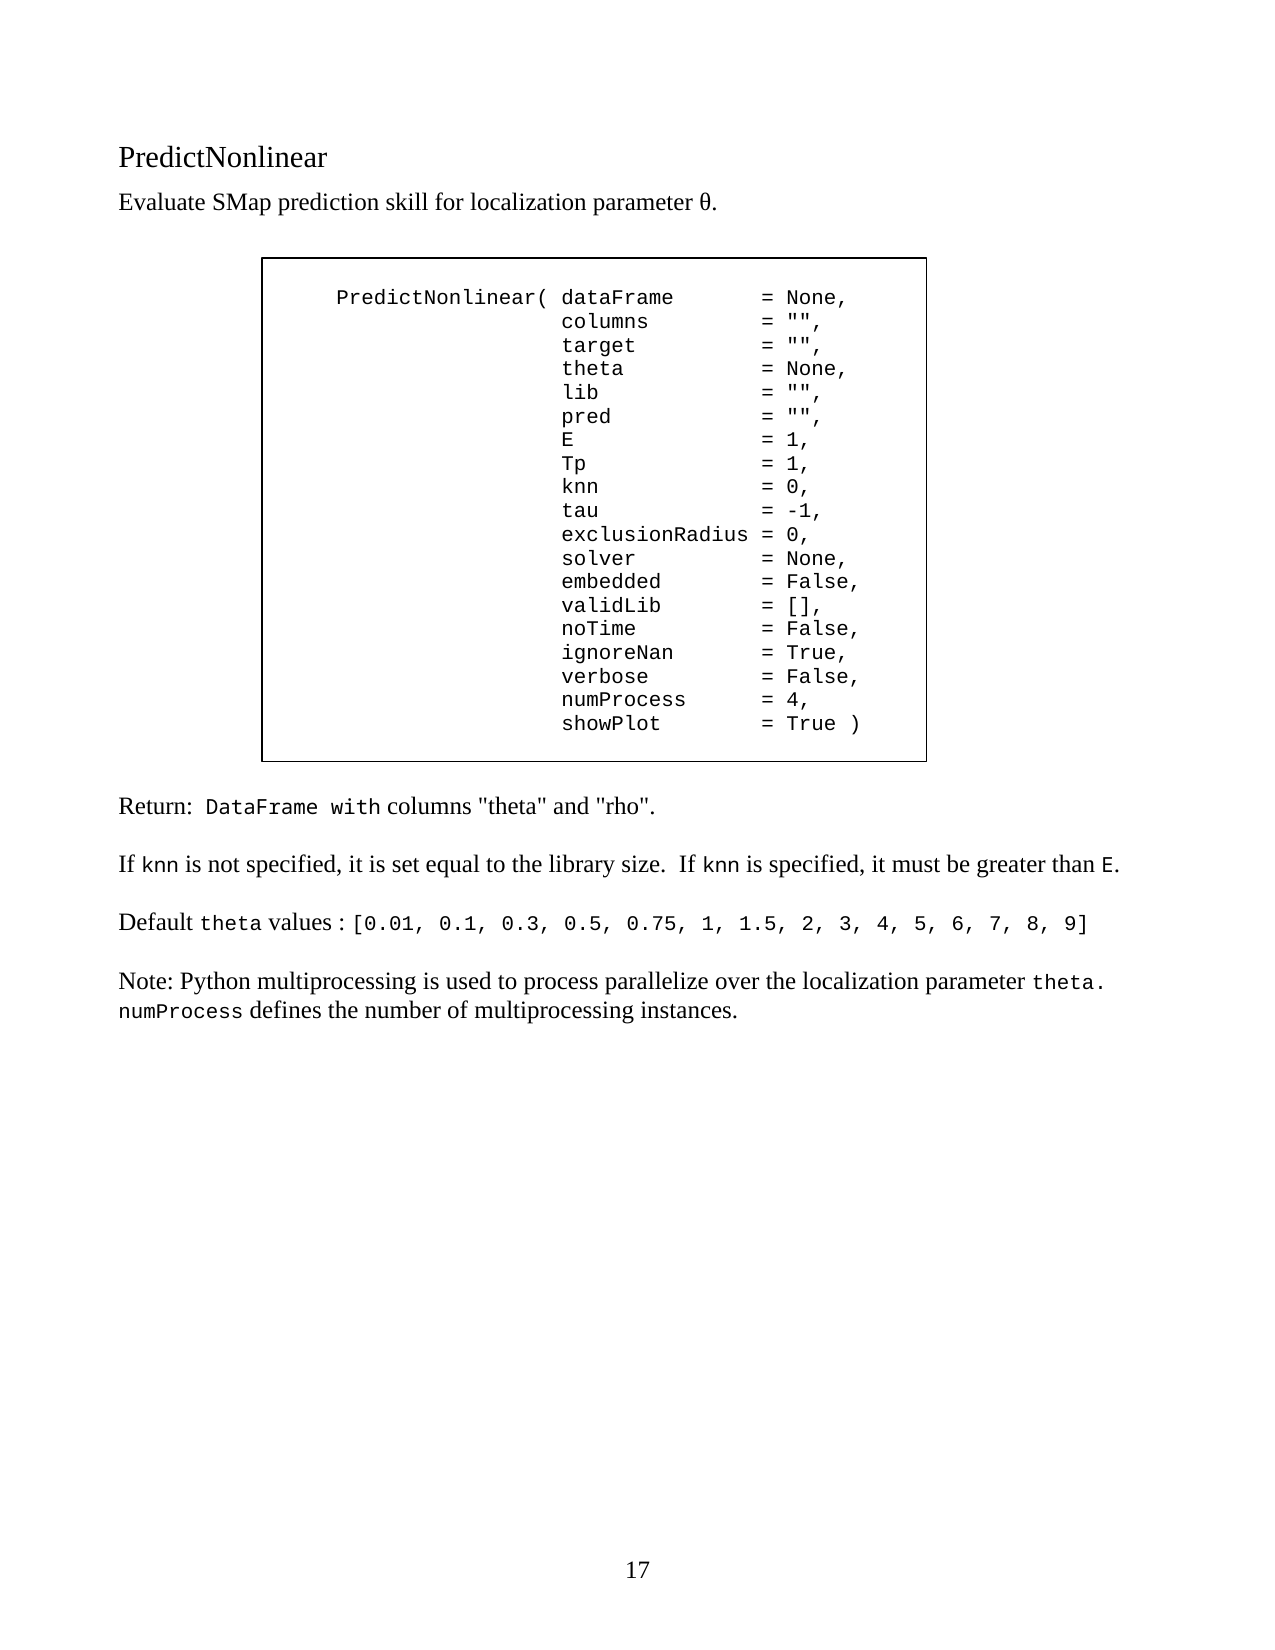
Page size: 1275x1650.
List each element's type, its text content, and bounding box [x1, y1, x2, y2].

text Evaluate SMap prediction skill for localization parameter θ. [118, 187, 1157, 216]
subtitle PredictNonlinear [118, 139, 1157, 174]
text Default theta values : [0.01, 0.1, 0.3, 0.5, 0.75, 1, 1.5, 2, 3, 4, 5, 6, 7, 8, 9] [118, 907, 1157, 937]
text If knn is not specified, it is set equal to the library size. If knn is specified, it must be greater than E. [118, 849, 1157, 879]
text Return: DataFrame with columns "theta" and "rho". [118, 791, 1157, 821]
text Note: Python multiprocessing is used to process parallelize over the localization parameter theta. numProcess defines the number of multiprocessing instances. [118, 966, 1157, 1025]
